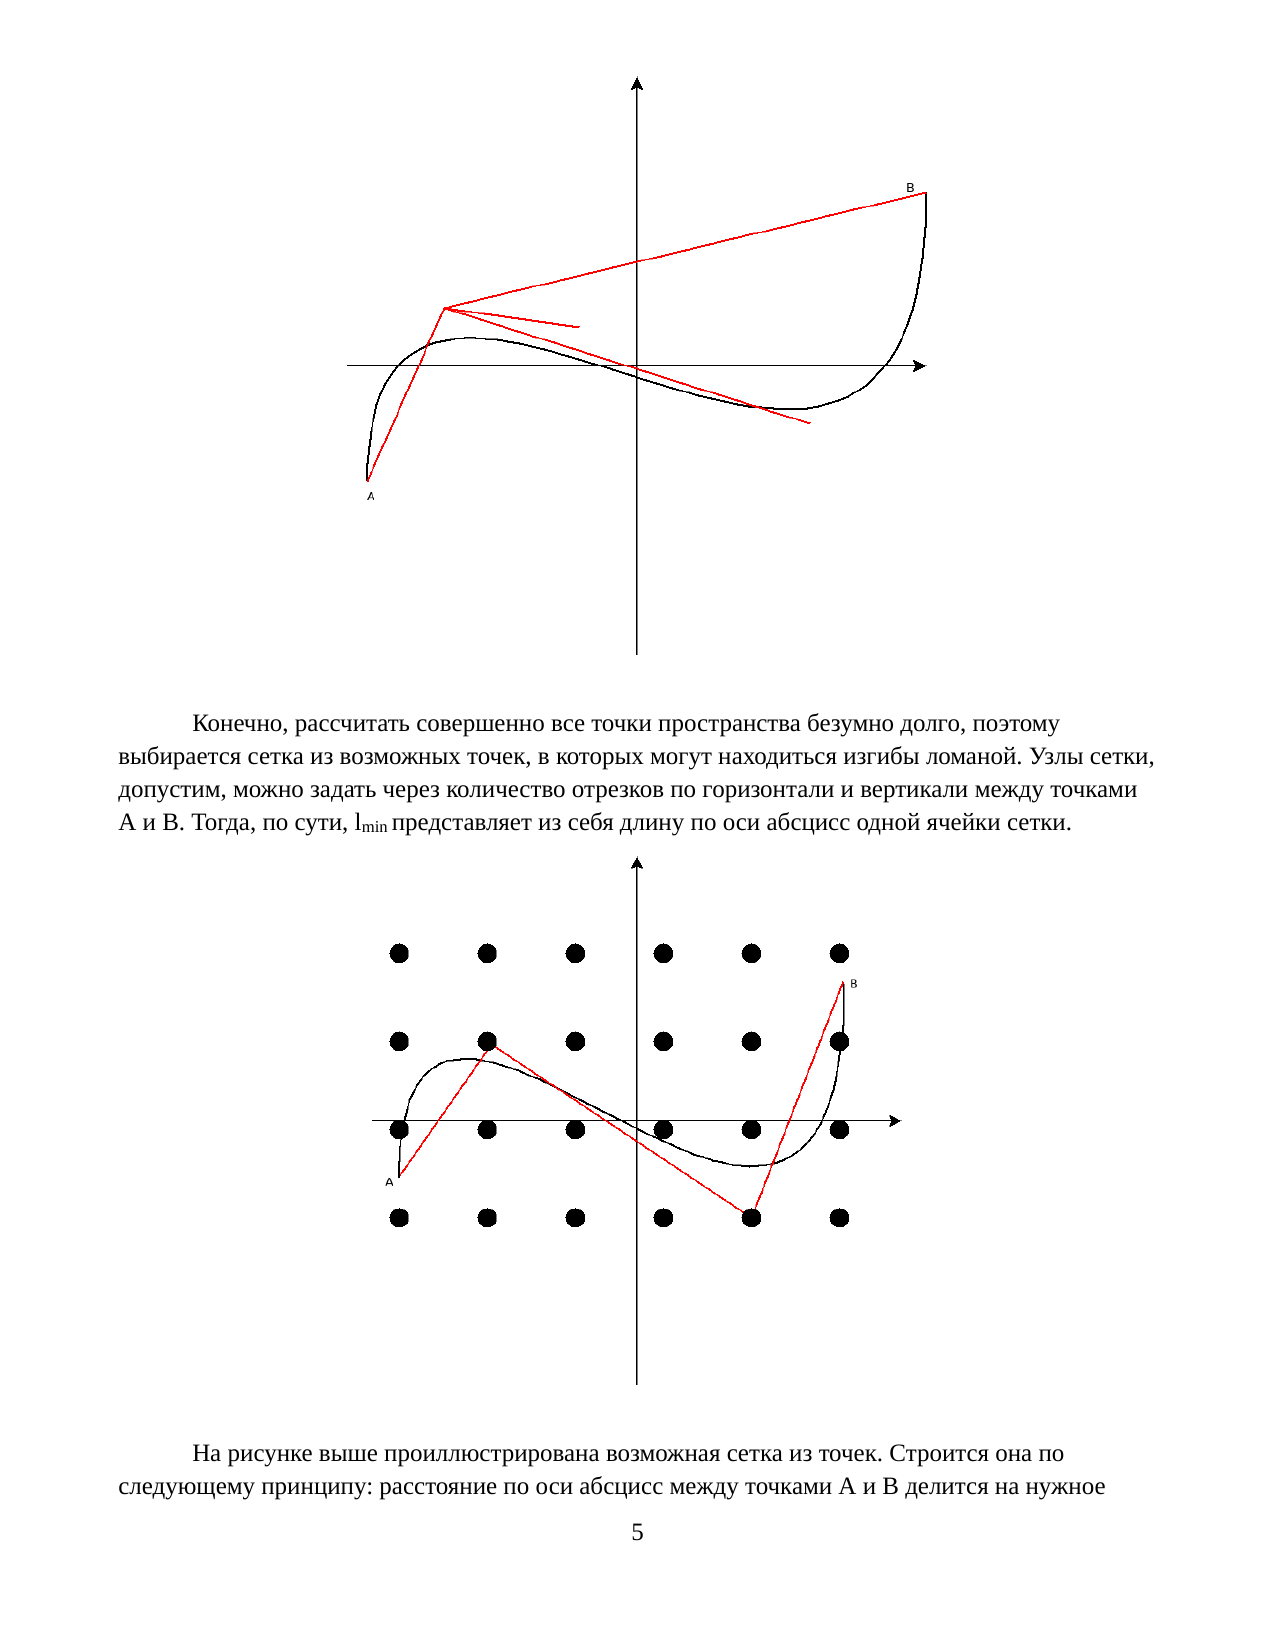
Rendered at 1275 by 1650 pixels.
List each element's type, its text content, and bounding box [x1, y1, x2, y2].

text Конечно, рассчитать совершенно все точки пространства безумно долго, поэтому выбирается сетка из возможных точек, в которых могут находиться изгибы ломаной. Узлы сетки, допустим, можно задать через количество отрезков по горизонтали и вертикали между точками А и В. Тогда, по сути, lmin представляет из себя длину по оси абсцисс одной ячейки сетки. [118, 708, 1157, 836]
text На рисунке выше проиллюстрирована возможная сетка из точек. Строится она по следующему принципу: расстояние по оси абсцисс между точками А и В делится на нужное [118, 1438, 1157, 1500]
